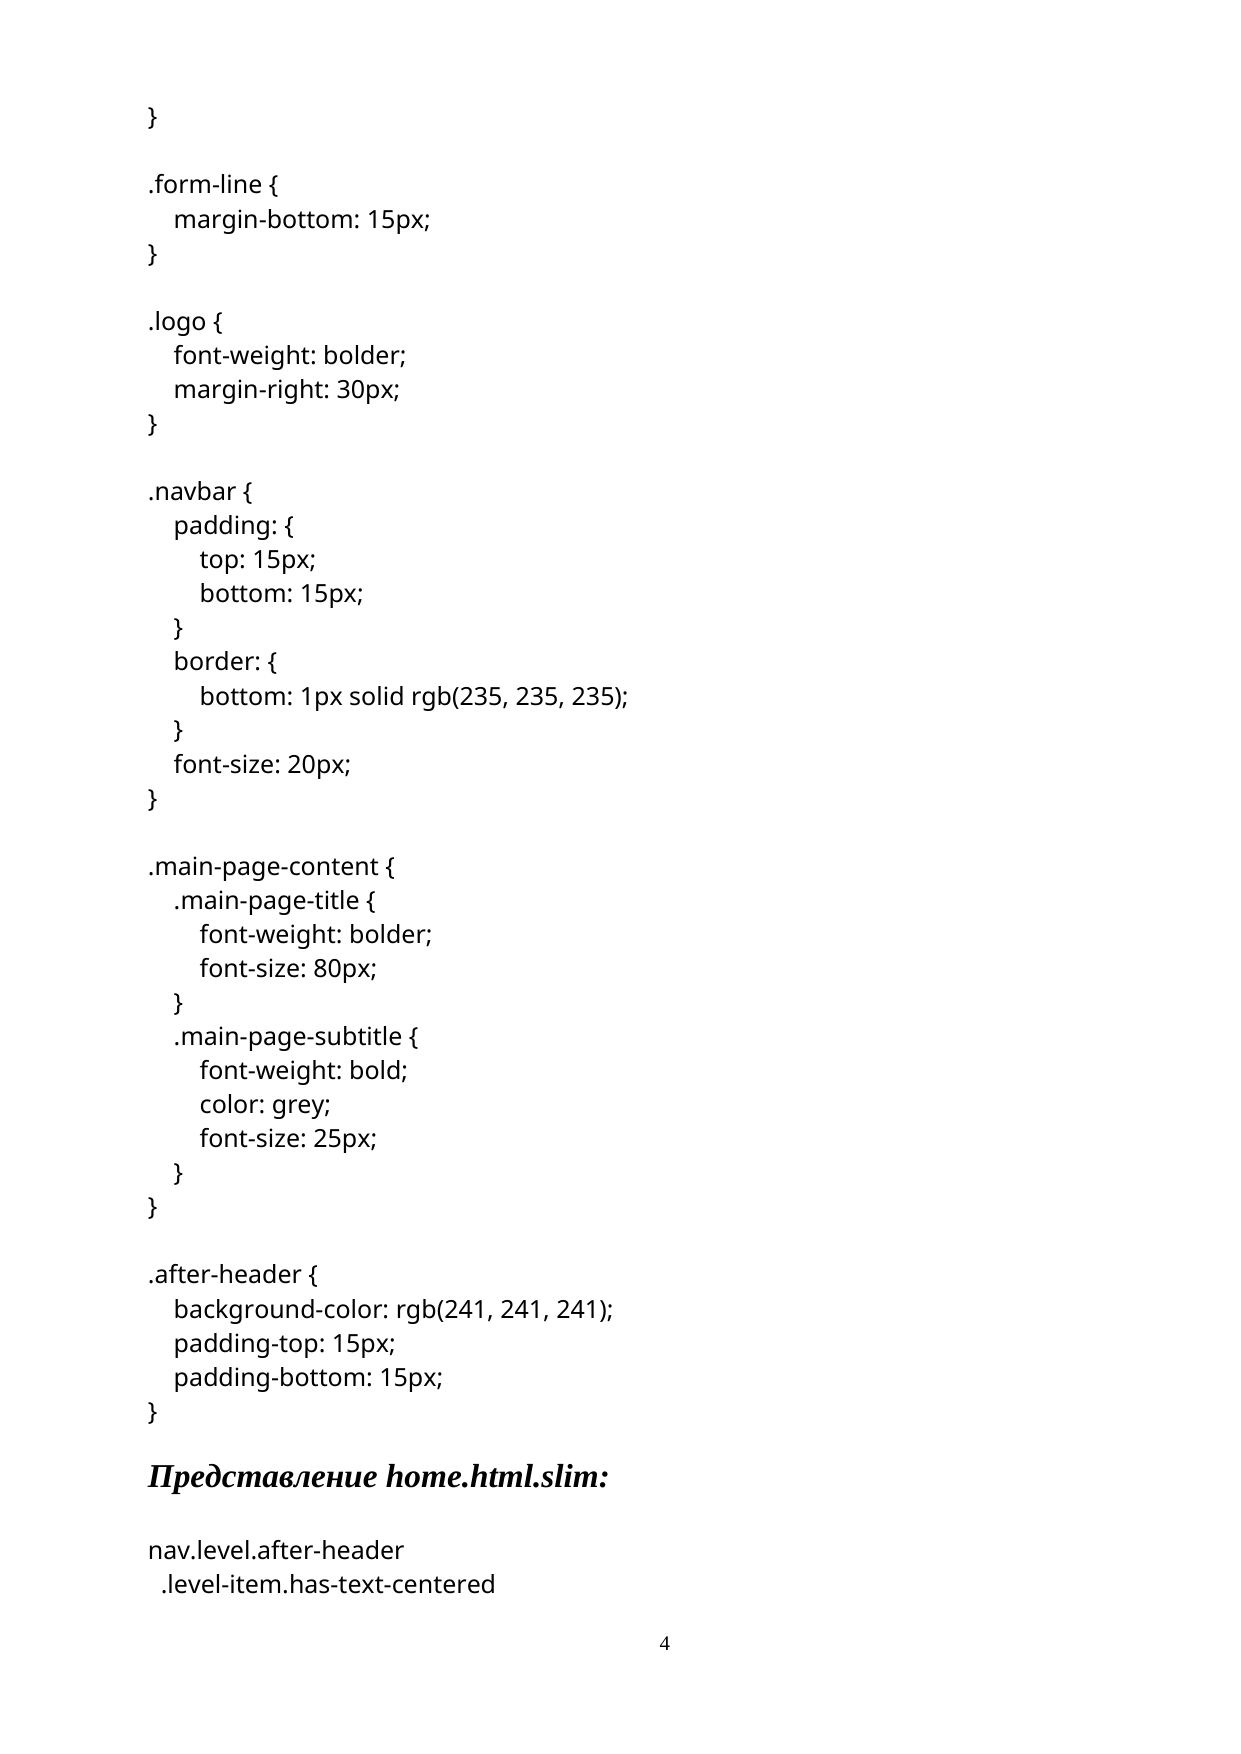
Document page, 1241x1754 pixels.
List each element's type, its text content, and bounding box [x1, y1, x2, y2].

text .main-page-subtitle { [148, 1019, 1181, 1053]
text .navbar { [148, 474, 1181, 508]
text } [148, 985, 1181, 1019]
text } [148, 610, 1181, 644]
text background-color: rgb(241, 241, 241); [148, 1291, 1181, 1325]
text .level-item.has-text-centered [148, 1567, 1181, 1601]
text } [148, 235, 1181, 269]
text margin-bottom: 15px; [148, 201, 1181, 235]
text .form-line { [148, 167, 1181, 201]
text } [148, 712, 1181, 746]
text bottom: 1px solid rgb(235, 235, 235); [148, 678, 1181, 712]
text .logo { [148, 303, 1181, 337]
text padding-bottom: 15px; [148, 1359, 1181, 1393]
text font-weight: bolder; [148, 917, 1181, 951]
text font-size: 20px; [148, 746, 1181, 780]
text bottom: 15px; [148, 576, 1181, 610]
text font-size: 25px; [148, 1121, 1181, 1155]
text } [148, 1393, 1181, 1427]
text } [148, 1189, 1181, 1223]
text nav.level.after-header [148, 1533, 1181, 1567]
text padding-top: 15px; [148, 1325, 1181, 1359]
text border: { [148, 644, 1181, 678]
text .after-header { [148, 1257, 1181, 1291]
text .main-page-title { [148, 882, 1181, 917]
text } [148, 1155, 1181, 1189]
text } [148, 99, 1181, 133]
text top: 15px; [148, 542, 1181, 576]
text padding: { [148, 508, 1181, 542]
text Представление home.html.slim: [148, 1456, 1181, 1494]
text margin-right: 30px; [148, 372, 1181, 406]
text font-weight: bold; [148, 1053, 1181, 1087]
text font-size: 80px; [148, 951, 1181, 985]
text font-weight: bolder; [148, 337, 1181, 372]
text } [148, 406, 1181, 440]
text .main-page-content { [148, 848, 1181, 882]
text color: grey; [148, 1087, 1181, 1121]
text } [148, 780, 1181, 814]
